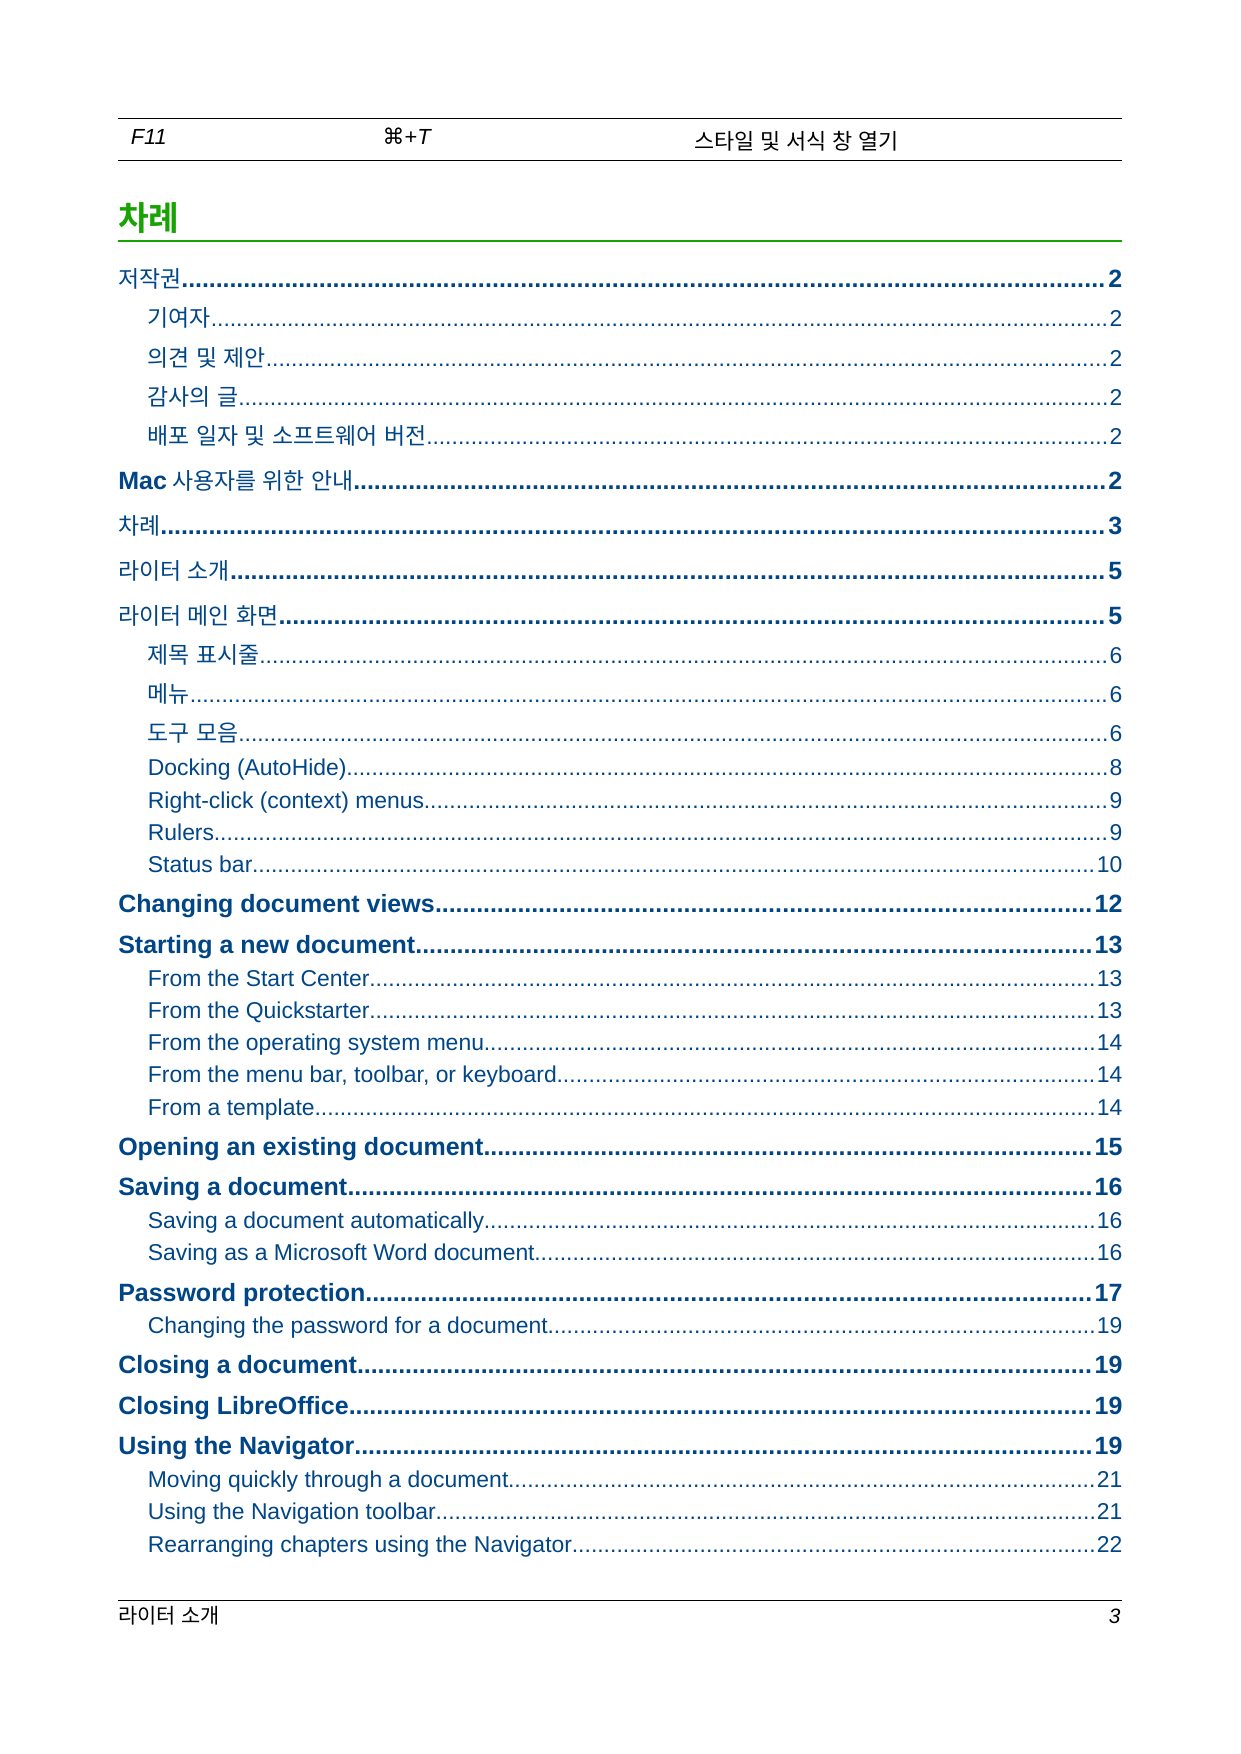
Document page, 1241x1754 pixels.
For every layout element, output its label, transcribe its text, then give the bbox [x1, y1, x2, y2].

text 차례 3 [118, 508, 1122, 541]
text From the Quickstarter 13 [148, 997, 1122, 1023]
table_cell 스타일 및 서식 창 열기 [681, 119, 1122, 160]
text Closing a document 19 [118, 1350, 1122, 1379]
text Using the Navigator 19 [118, 1431, 1122, 1460]
text Status bar 10 [148, 851, 1122, 878]
text 라이터 메인 화면 5 [118, 598, 1122, 631]
text 기여자 2 [148, 300, 1122, 333]
table_cell F11 [118, 119, 370, 160]
text Rulers 9 [148, 819, 1122, 845]
text Starting a new document 13 [118, 930, 1122, 959]
text Opening an existing document 15 [118, 1132, 1122, 1161]
text 도구 모음 6 [148, 715, 1122, 748]
text Saving a document automatically 16 [148, 1207, 1122, 1233]
text Using the Navigation toolbar 21 [148, 1498, 1122, 1525]
text Docking (AutoHide) 8 [148, 754, 1122, 781]
text Saving as a Microsoft Word document 16 [148, 1239, 1122, 1266]
text Changing the password for a document 19 [148, 1312, 1122, 1338]
text From a template 14 [148, 1094, 1122, 1120]
text Right-click (context) menus 9 [148, 787, 1122, 813]
text From the menu bar, toolbar, or keyboard 14 [148, 1061, 1122, 1088]
text Rearranging chapters using the Navigator 22 [148, 1531, 1122, 1557]
text 메뉴 6 [148, 676, 1122, 709]
text Mac사용자를 위한 안내 2 [118, 463, 1122, 496]
text From the operating system menu 14 [148, 1029, 1122, 1056]
text Closing LibreOffice 19 [118, 1391, 1122, 1419]
table_cell z+T [370, 119, 681, 160]
text 제목 표시줄 6 [148, 637, 1122, 670]
text 저작권 2 [118, 261, 1122, 294]
text Moving quickly through a document 21 [148, 1466, 1122, 1492]
text 감사의 글 2 [148, 378, 1122, 412]
text 의견 및 제안 2 [148, 339, 1122, 373]
text 배포 일자 및 소프트웨어 버전 2 [148, 418, 1122, 451]
text Changing document views 12 [118, 889, 1122, 918]
text Saving a document 16 [118, 1172, 1122, 1201]
text From the Start Center 13 [148, 964, 1122, 991]
text Password protection 17 [118, 1277, 1122, 1306]
text 라이터 소개 5 [118, 553, 1122, 586]
